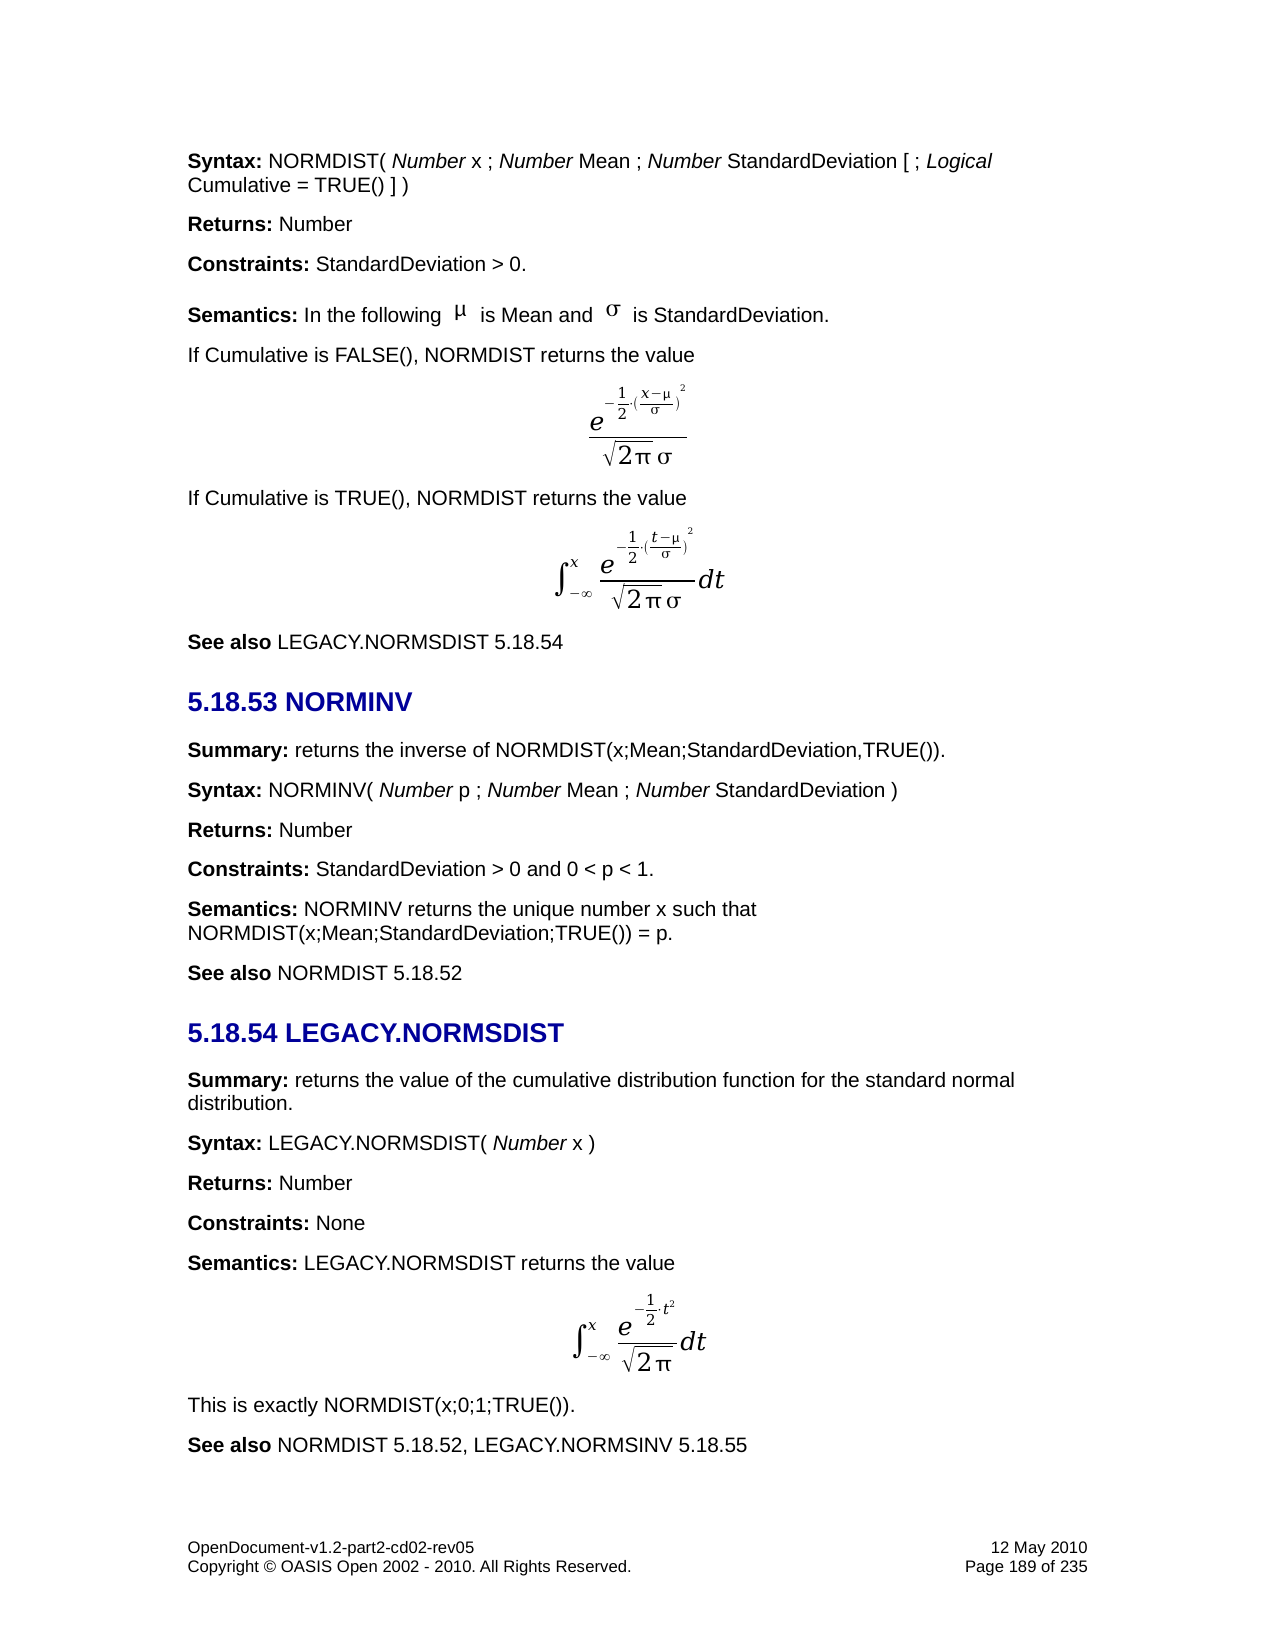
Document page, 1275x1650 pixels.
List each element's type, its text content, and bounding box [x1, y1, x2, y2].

text Syntax: LEGACY.NORMSDIST( Number x ) [187, 1132, 1088, 1155]
text See also NORMDIST 5.18.52, LEGACY.NORMSINV 5.18.55 [187, 1433, 1088, 1457]
text Returns: Number [187, 1172, 1088, 1195]
text Constraints: None [187, 1212, 1088, 1235]
subtitle NORMINV [187, 687, 1088, 718]
text See also LEGACY.NORMSDIST 5.18.54 [187, 631, 1088, 654]
text If Cumulative is TRUE(), NORMDIST returns the value [187, 487, 1088, 510]
text See also NORMDIST 5.18.52 [187, 961, 1088, 984]
text Semantics: In the following is Mean and is StandardDeviation. [187, 293, 1088, 327]
text Syntax: NORMDIST( Number x ; Number Mean ; Number StandardDeviation [ ; Logical Cumulative = TRUE() ] ) [187, 150, 1088, 196]
text Semantics: LEGACY.NORMSDIST returns the value [187, 1252, 1088, 1275]
text Summary: returns the value of the cumulative distribution function for the standard normal distribution. [187, 1069, 1088, 1115]
text Returns: Number [187, 818, 1088, 841]
text This is exactly NORMDIST(x;0;1;TRUE()). [187, 1393, 1088, 1417]
text Constraints: StandardDeviation > 0 and 0 < p < 1. [187, 858, 1088, 881]
text Syntax: NORMINV( Number p ; Number Mean ; Number StandardDeviation ) [187, 778, 1088, 802]
text Semantics: NORMINV returns the unique number x such that NORMDIST(x;Mean;StandardDeviation;TRUE()) = p. [187, 898, 1088, 944]
text If Cumulative is FALSE(), NORMDIST returns the value [187, 343, 1088, 367]
text Constraints: StandardDeviation > 0. [187, 253, 1088, 276]
text Summary: returns the inverse of NORMDIST(x;Mean;StandardDeviation,TRUE()). [187, 738, 1088, 762]
subtitle LEGACY.NORMSDIST [187, 1018, 1088, 1048]
text Returns: Number [187, 213, 1088, 236]
